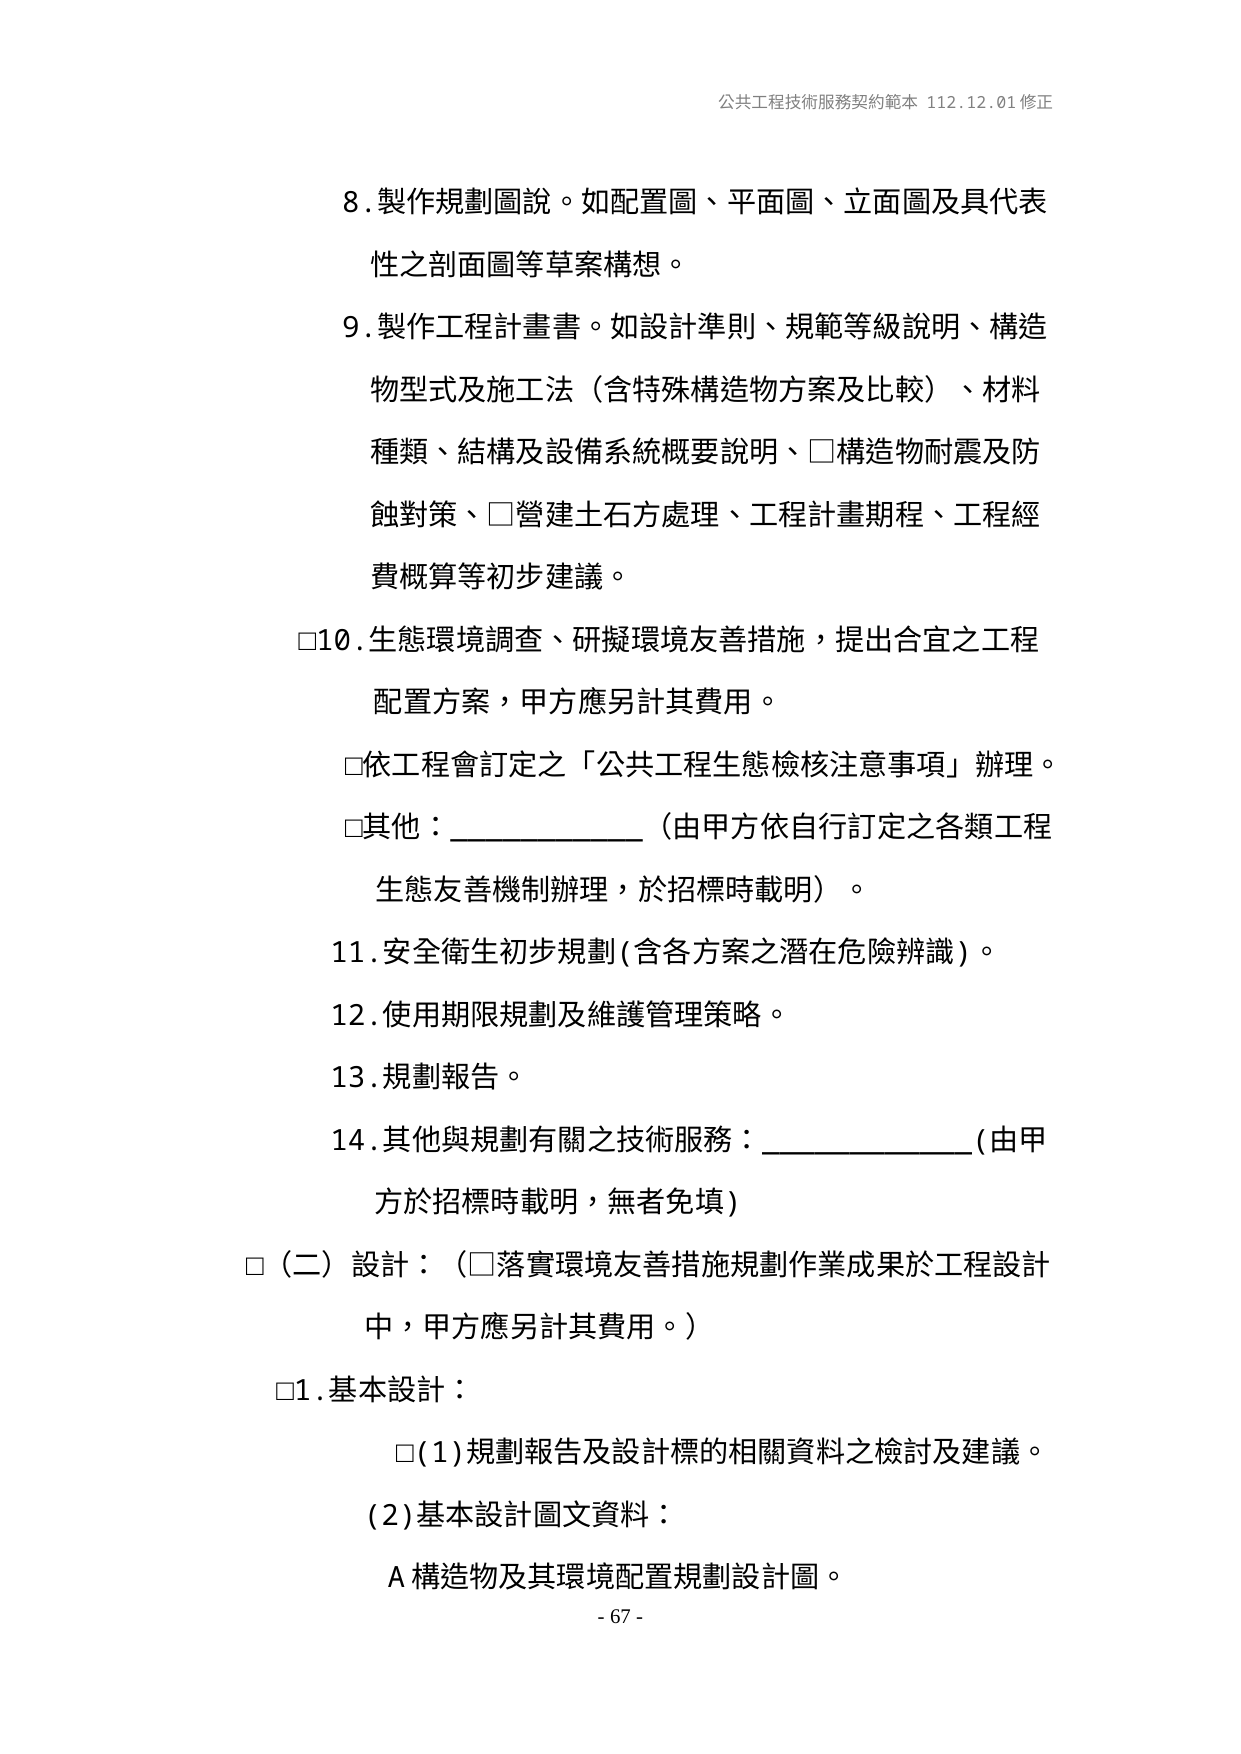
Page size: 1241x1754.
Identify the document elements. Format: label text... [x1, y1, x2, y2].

text □(1)規劃報告及設計標的相關資料之檢討及建議。 [396, 1408, 1053, 1471]
text 13.規劃報告。 [330, 1033, 1053, 1096]
text A構造物及其環境配置規劃設計圖。 [387, 1533, 1053, 1596]
text □其他：___________（由甲方依自行訂定之各類工程生態友善機制辦理，於招標時載明）。 [345, 783, 1053, 908]
text □依工程會訂定之「公共工程生態檢核注意事項」辦理。 [345, 721, 1053, 783]
text 14.其他與規劃有關之技術服務：____________(由甲方於招標時載明，無者免填) [330, 1096, 1053, 1221]
text □10.生態環境調查、研擬環境友善措施，提出合宜之工程配置方案，甲方應另計其費用。 [298, 596, 1053, 721]
text 12.使用期限規劃及維護管理策略。 [330, 971, 1053, 1033]
text 11.安全衛生初步規劃(含各方案之潛在危險辨識)。 [330, 908, 1053, 971]
text 8.製作規劃圖說。如配置圖、平面圖、立面圖及具代表性之剖面圖等草案構想。 [342, 158, 1053, 283]
text □1.基本設計： [276, 1346, 1053, 1408]
text (2)基本設計圖文資料： [364, 1471, 1053, 1533]
text 9.製作工程計畫書。如設計準則、規範等級說明、構造物型式及施工法（含特殊構造物方案及比較）、材料種類、結構及設備系統概要說明、□構造物耐震及防蝕對策、□營建土石方處理、工程計畫期程、工程經費概算等初步建議。 [342, 283, 1053, 596]
text □（二）設計：（□落實環境友善措施規劃作業成果於工程設計中，甲方應另計其費用。） [246, 1221, 1053, 1346]
